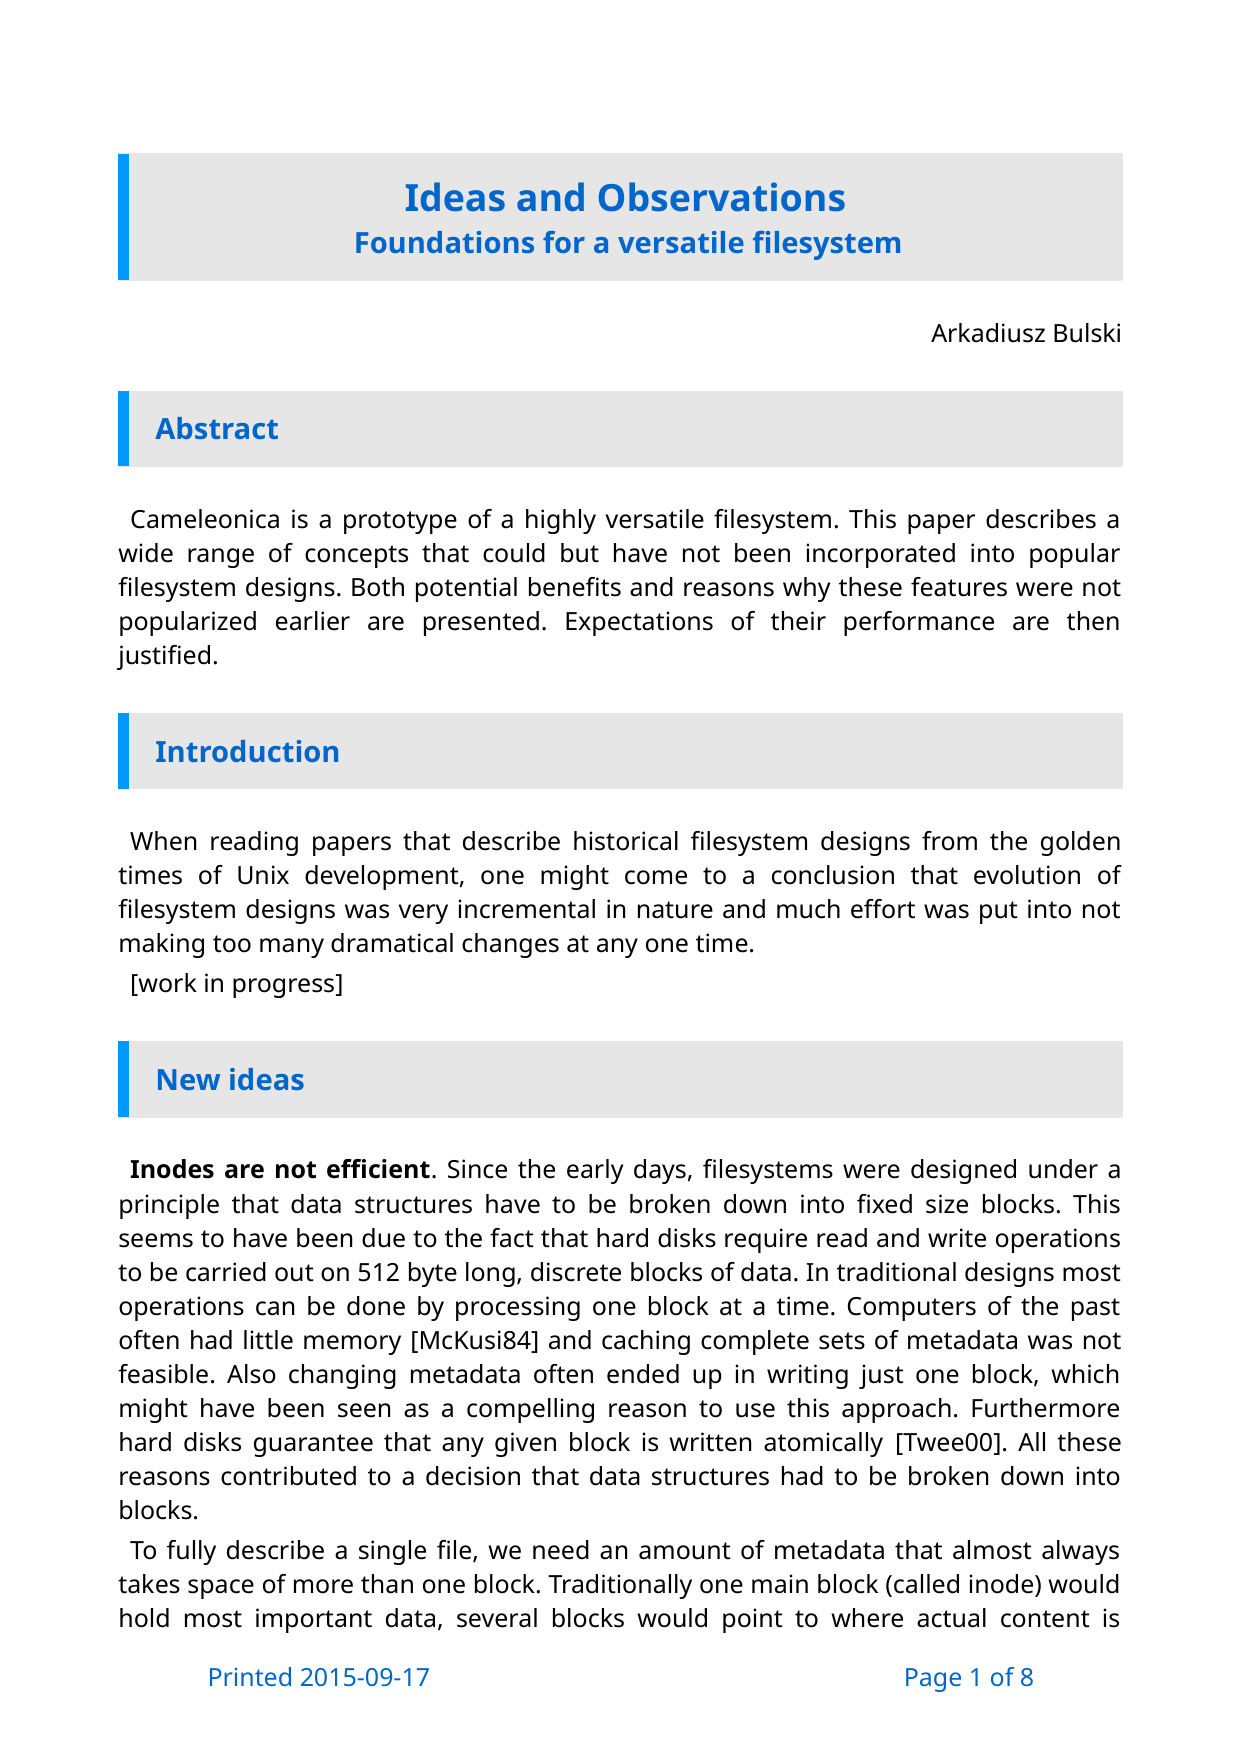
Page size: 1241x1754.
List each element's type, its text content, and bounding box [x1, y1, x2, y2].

text When reading papers that describe historical filesystem designs from the golden times of Unix development, one might come to a conclusion that evolution of filesystem designs was very incremental in nature and much effort was put into not making too many dramatical changes at any one time. [118, 824, 1122, 960]
text Inodes are not efficient. Since the early days, filesystems were designed under a principle that data structures have to be broken down into fixed size blocks. This seems to have been due to the fact that hard disks require read and write operations to be carried out on 512 byte long, discrete blocks of data. In traditional designs most operations can be done by processing one block at a time. Computers of the past often had little memory [McKusi84] and caching complete sets of metadata was not feasible. Also changing metadata often ended up in writing just one block, which might have been seen as a compelling reason to use this approach. Furthermore hard disks guarantee that any given block is written atomically [Twee00]. All these reasons contributed to a decision that data structures had to be broken down into blocks. [118, 1152, 1122, 1527]
text [work in progress] [118, 966, 1122, 1000]
subtitle Introduction [129, 714, 1122, 788]
subtitle New ideas [129, 1042, 1122, 1117]
subtitle Abstract [129, 392, 1122, 466]
title Ideas and Observations Foundations for a versatile filesystem [129, 155, 1122, 280]
text Cameleonica is a prototype of a highly versatile filesystem. This paper describes a wide range of concepts that could but have not been incorporated into popular filesystem designs. Both potential benefits and reasons why these features were not popularized earlier are presented. Expectations of their performance are then justified. [118, 501, 1122, 672]
text To fully describe a single file, we need an amount of metadata that almost always takes space of more than one block. Traditionally one main block (called inode) would hold most important data, several blocks would point to where actual content is [118, 1533, 1122, 1635]
text Arkadiusz Bulski [118, 315, 1122, 349]
